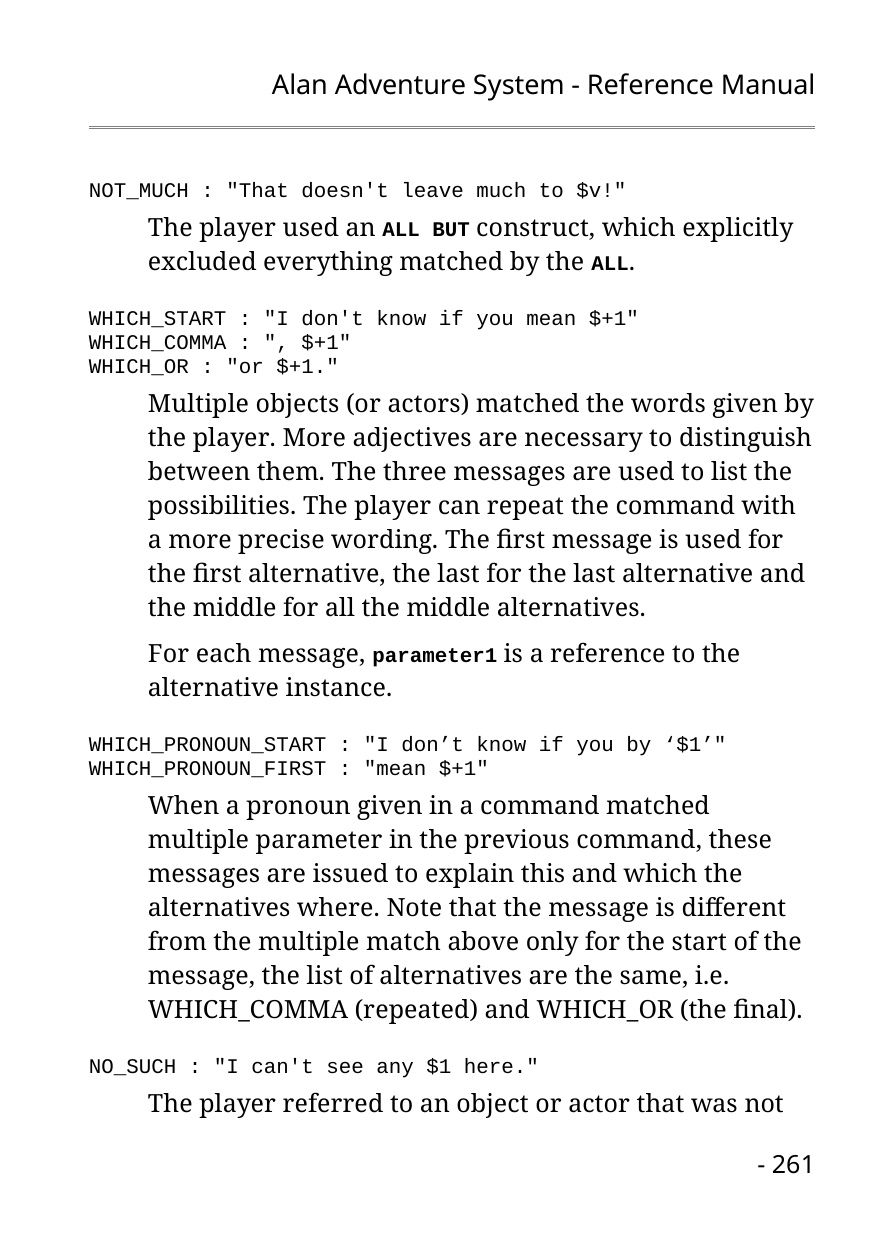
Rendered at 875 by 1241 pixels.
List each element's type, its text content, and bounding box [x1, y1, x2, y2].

text WHICH_PRONOUN_START : "I don’t know if you by ‘$1’" WHICH_PRONOUN_FIRST : "mean $+1" [88, 734, 815, 782]
text The player referred to an object or actor that was not [148, 1086, 815, 1120]
text The player used an ALL BUT construct, which explicitly excluded everything matched by the ALL. [148, 210, 815, 278]
text When a pronoun given in a command matched multiple parameter in the previous command, these messages are issued to explain this and which the alternatives where. Note that the message is different from the multiple match above only for the start of the message, the list of alternatives are the same, i.e. WHICH_COMMA (repeated) and WHICH_OR (the final). [148, 788, 815, 1026]
text NO_SUCH : "I can't see any $1 here." [88, 1056, 815, 1080]
text Multiple objects (or actors) matched the words given by the player. More adjectives are necessary to distinguish be­tween them. The three messages are used to list the possibilities. The player can repeat the command with a more precise wording. The first message is used for the first alternative, the last for the last alternative and the middle for all the middle alternatives. [148, 386, 815, 624]
text WHICH_START : "I don't know if you mean $+1" WHICH_COMMA : ", $+1" WHICH_OR : "or $+1." [88, 308, 815, 380]
text NOT_MUCH : "That doesn't leave much to $v!" [88, 180, 815, 204]
text For each message, parameter1 is a reference to the alternative instance. [148, 636, 815, 704]
